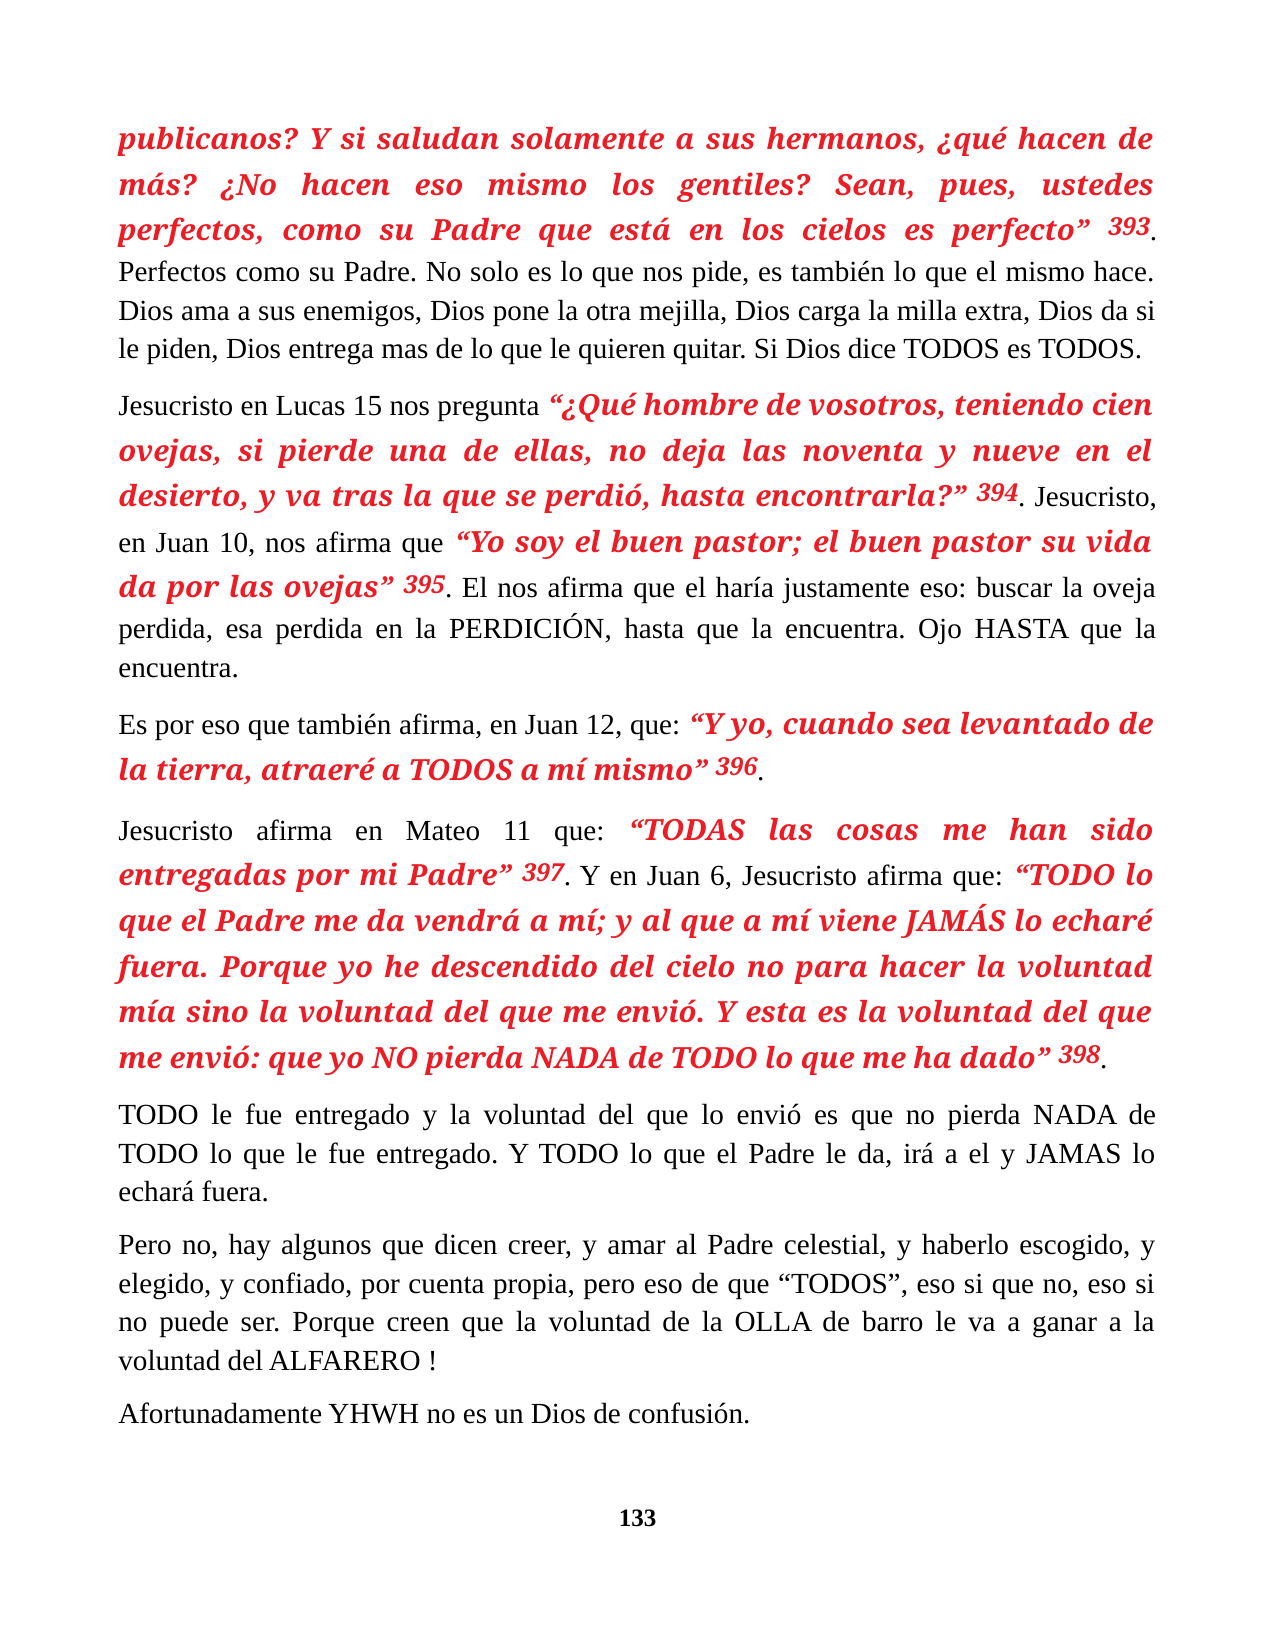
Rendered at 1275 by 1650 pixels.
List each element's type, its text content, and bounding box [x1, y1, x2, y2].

text Afortunadamente YHWH no es un Dios de confusión. [118, 1396, 1157, 1430]
text Pero no, hay algunos que dicen creer, y amar al Padre celestial, y haberlo escogido, y elegido, y confiado, por cuenta propia, pero eso de que “TODOS”, eso si que no, eso si no puede ser. Porque creen que la voluntad de la OLLA de barro le va a ganar a la voluntad del ALFARERO ! [118, 1227, 1157, 1377]
text Jesucristo afirma en Mateo 11 que: “TODAS las cosas me han sido entregadas por mi Padre” . Y en Juan 6, Jesucristo afirma que: “TODO lo que el Padre me da vendrá a mí; y al que a mí viene JAMÁS lo echaré fuera. Porque yo he descendido del cielo no para hacer la voluntad mía sino la voluntad del que me envió. Y esta es la voluntad del que me envió: que yo NO pierda NADA de TODO lo que me ha dado” . [118, 809, 1157, 1077]
text publicanos? Y si saludan solamente a sus hermanos, ¿qué hacen de más? ¿No hacen eso mismo los gentiles? Sean, pues, ustedes perfectos, como su Padre que está en los cielos es perfecto” . Perfectos como su Padre. No solo es lo que nos pide, es también lo que el mismo hace. Dios ama a sus enemigos, Dios pone la otra mejilla, Dios carga la milla extra, Dios da si le piden, Dios entrega mas de lo que le quieren quitar. Si Dios dice TODOS es TODOS. [118, 118, 1157, 365]
text Jesucristo en Lucas 15 nos pregunta “¿Qué hombre de vosotros, teniendo cien ovejas, si pierde una de ellas, no deja las noventa y nueve en el desierto, y va tras la que se perdió, hasta encontrarla?” . Jesucristo, en Juan 10, nos afirma que “Yo soy el buen pastor; el buen pastor su vida da por las ovejas” . El nos afirma que el haría justamente eso: buscar la oveja perdida, esa perdida en la PERDICIÓN, hasta que la encuentra. Ojo HASTA que la encuentra. [118, 384, 1157, 683]
text Es por eso que también afirma, en Juan 12, que: “Y yo, cuando sea levantado de la tierra, atraeré a TODOS a mí mismo” . [118, 703, 1157, 788]
text TODO le fue entregado y la voluntad del que lo envió es que no pierda NADA de TODO lo que le fue entregado. Y TODO lo que el Padre le da, irá a el y JAMAS lo echará fuera. [118, 1097, 1157, 1208]
